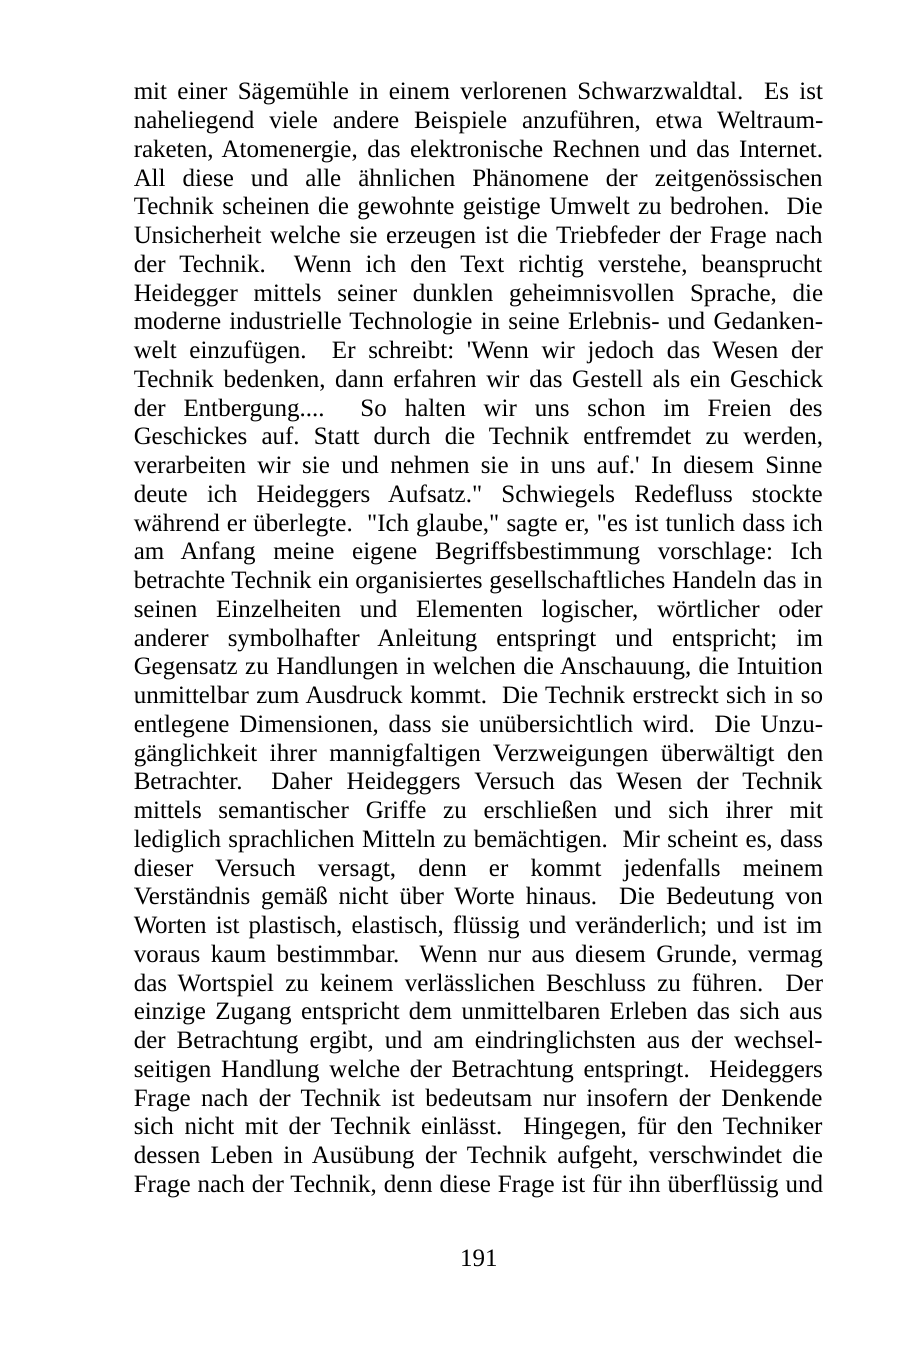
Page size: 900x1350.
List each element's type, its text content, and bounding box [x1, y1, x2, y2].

text mit einer Sägemühle in einem verlorenen Schwarzwaldtal. Es ist naheliegend viele andere Beispiele anzuführen, etwa Weltraum-raketen, Atomenergie, das elektronische Rechnen und das Internet. All diese und alle ähnlichen Phänomene der zeitgenössischen Technik scheinen die gewohnte geistige Umwelt zu bedrohen. Die Unsicherheit welche sie erzeugen ist die Triebfeder der Frage nach der Technik. Wenn ich den Text richtig verstehe, beansprucht Heidegger mittels seiner dunklen geheimnisvollen Sprache, die moderne industrielle Technologie in seine Erlebnis- und Gedanken-welt einzufügen. Er schreibt: 'Wenn wir jedoch das Wesen der Technik bedenken, dann erfahren wir das Gestell als ein Geschick der Entbergung.... So halten wir uns schon im Freien des Geschickes auf. Statt durch die Technik entfremdet zu werden, verarbeiten wir sie und nehmen sie in uns auf.' In diesem Sinne deute ich Heideggers Aufsatz." Schwiegels Redefluss stockte während er überlegte. "Ich glaube," sagte er, "es ist tunlich dass ich am Anfang meine eigene Begriffsbestimmung vorschlage: Ich betrachte Technik ein organisiertes gesellschaftliches Handeln das in seinen Einzelheiten und Elementen logischer, wörtlicher oder anderer symbolhafter Anleitung entspringt und entspricht; im Gegensatz zu Handlungen in welchen die Anschauung, die Intuition unmittelbar zum Ausdruck kommt. Die Technik erstreckt sich in so entlegene Dimensionen, dass sie unübersichtlich wird. Die Unzu-gänglichkeit ihrer mannigfaltigen Verzweigungen überwältigt den Betrachter. Daher Heideggers Versuch das Wesen der Technik mittels semantischer Griffe zu erschließen und sich ihrer mit lediglich sprachlichen Mitteln zu bemächtigen. Mir scheint es, dass dieser Versuch versagt, denn er kommt jedenfalls meinem Verständnis gemäß nicht über Worte hinaus. Die Bedeutung von Worten ist plastisch, elastisch, flüssig und veränderlich; und ist im voraus kaum bestimmbar. Wenn nur aus diesem Grunde, vermag das Wortspiel zu keinem verlässlichen Beschluss zu führen. Der einzige Zugang entspricht dem unmittelbaren Erleben das sich aus der Betrachtung ergibt, und am eindringlichsten aus der wechsel-seitigen Handlung welche der Betrachtung entspringt. Heideggers Frage nach der Technik ist bedeutsam nur insofern der Denkende sich nicht mit der Technik einlässt. Hingegen, für den Techniker dessen Leben in Ausübung der Technik aufgeht, verschwindet die Frage nach der Technik, denn diese Frage ist für ihn überflüssig und [133, 76, 823, 1198]
